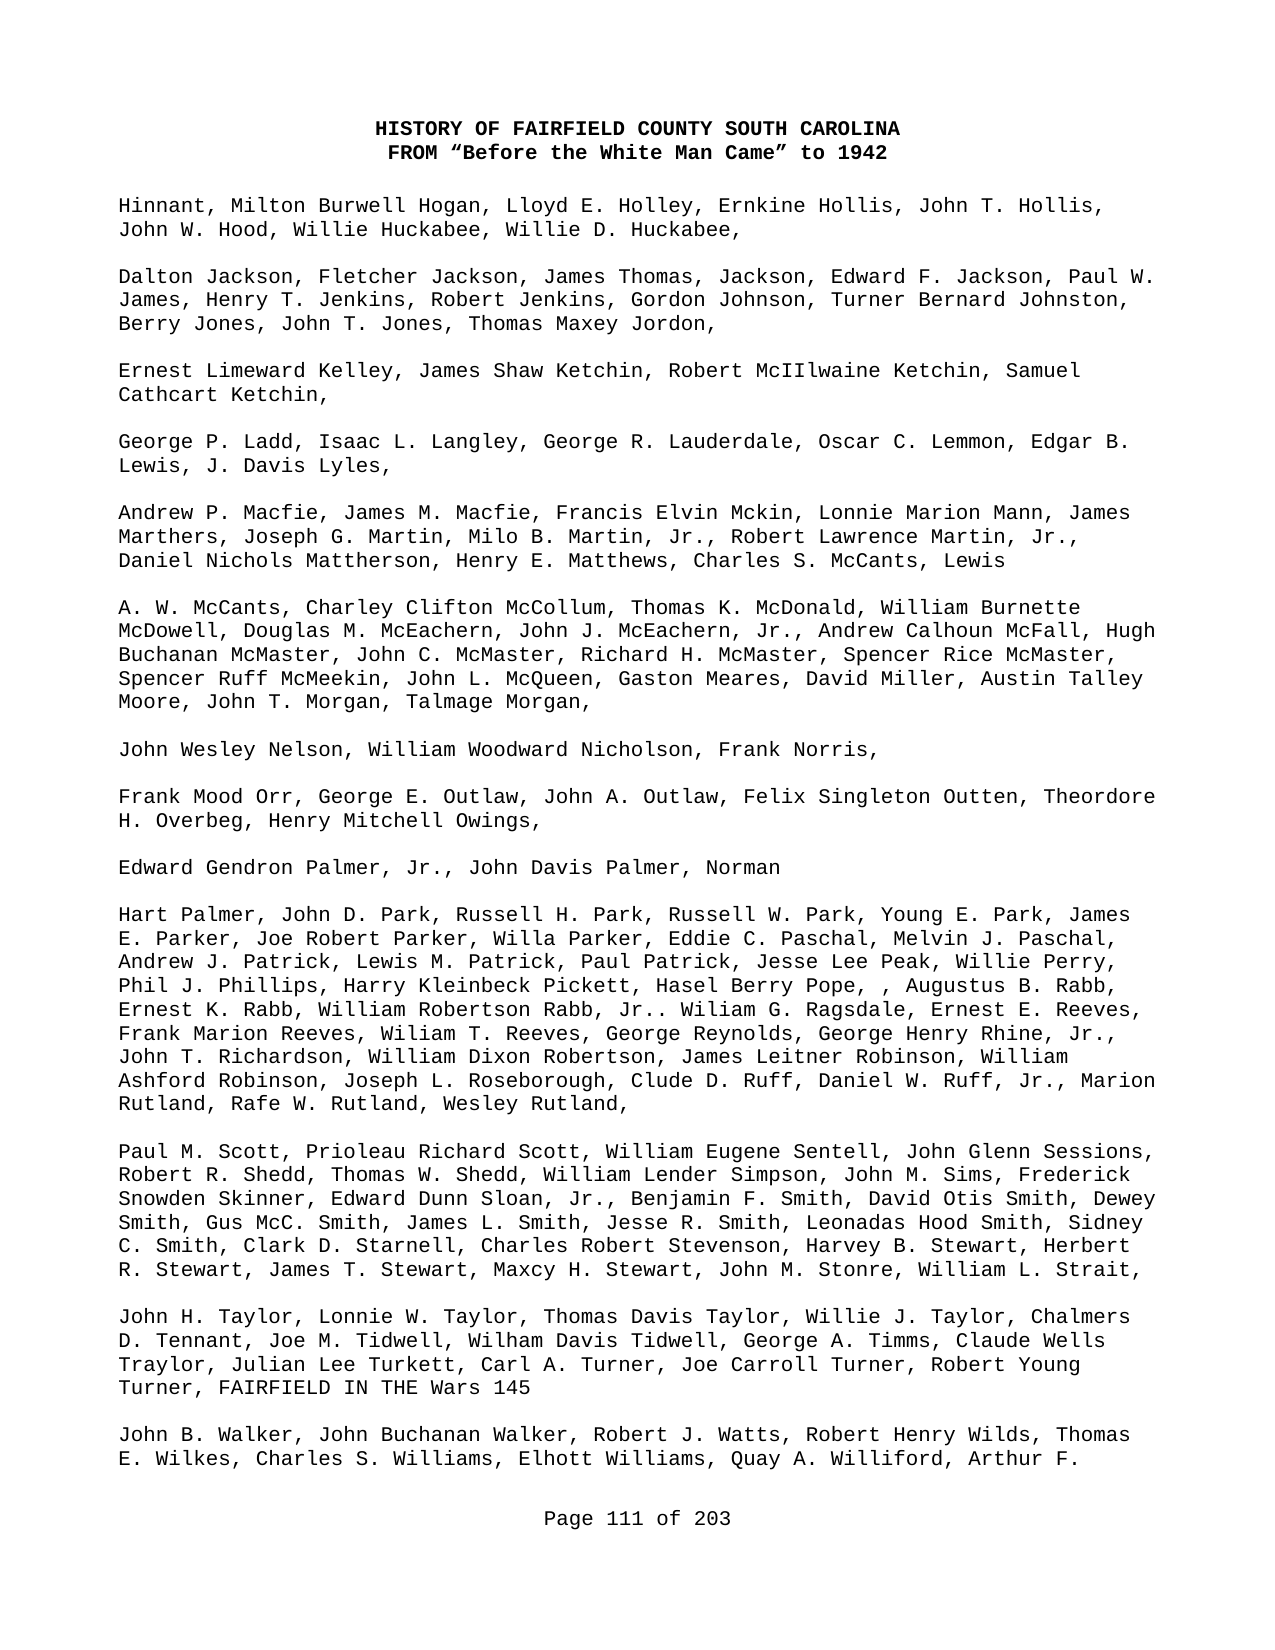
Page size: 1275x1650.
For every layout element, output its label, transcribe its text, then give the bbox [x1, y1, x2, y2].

text George P. Ladd, Isaac L. Langley, George R. Lauderdale, Oscar C. Lemmon, Edgar B. Lewis, J. Davis Lyles, [118, 431, 1157, 479]
text Hart Palmer, John D. Park, Russell H. Park, Russell W. Park, Young E. Park, James E. Parker, Joe Robert Parker, Willa Parker, Eddie C. Paschal, Melvin J. Paschal, Andrew J. Patrick, Lewis M. Patrick, Paul Patrick, Jesse Lee Peak, Willie Perry, Phil J. Phillips, Harry Kleinbeck Pickett, Hasel Berry Pope, , Augustus B. Rabb, Ernest K. Rabb, William Robertson Rabb, Jr.. Wiliam G. Ragsdale, Ernest E. Reeves, Frank Marion Reeves, Wiliam T. Reeves, George Reynolds, George Henry Rhine, Jr., John T. Richardson, William Dixon Robertson, James Leitner Robinson, William Ashford Robinson, Joseph L. Roseborough, Clude D. Ruff, Daniel W. Ruff, Jr., Marion Rutland, Rafe W. Rutland, Wesley Rutland, [118, 904, 1157, 1117]
text Frank Mood Orr, George E. Outlaw, John A. Outlaw, Felix Singleton Outten, Theordore H. Overbeg, Henry Mitchell Owings, [118, 786, 1157, 833]
text John B. Walker, John Buchanan Walker, Robert J. Watts, Robert Henry Wilds, Thomas E. Wilkes, Charles S. Williams, Elhott Williams, Quay A. Williford, Arthur F. [118, 1424, 1157, 1472]
text John H. Taylor, Lonnie W. Taylor, Thomas Davis Taylor, Willie J. Taylor, Chalmers D. Tennant, Joe M. Tidwell, Wilham Davis Tidwell, George A. Timms, Claude Wells Traylor, Julian Lee Turkett, Carl A. Turner, Joe Carroll Turner, Robert Young Turner, FAIRFIELD IN THE Wars 145 [118, 1306, 1157, 1401]
text Andrew P. Macfie, James M. Macfie, Francis Elvin Mckin, Lonnie Marion Mann, James Marthers, Joseph G. Martin, Milo B. Martin, Jr., Robert Lawrence Martin, Jr., Daniel Nichols Mattherson, Henry E. Matthews, Charles S. McCants, Lewis [118, 502, 1157, 573]
text Dalton Jackson, Fletcher Jackson, James Thomas, Jackson, Edward F. Jackson, Paul W. James, Henry T. Jenkins, Robert Jenkins, Gordon Johnson, Turner Bernard Johnston, Berry Jones, John T. Jones, Thomas Maxey Jordon, [118, 266, 1157, 337]
text Paul M. Scott, Prioleau Richard Scott, William Eugene Sentell, John Glenn Sessions, Robert R. Shedd, Thomas W. Shedd, William Lender Simpson, John M. Sims, Frederick Snowden Skinner, Edward Dunn Sloan, Jr., Benjamin F. Smith, David Otis Smith, Dewey Smith, Gus McC. Smith, James L. Smith, Jesse R. Smith, Leonadas Hood Smith, Sidney C. Smith, Clark D. Starnell, Charles Robert Stevenson, Harvey B. Stewart, Herbert R. Stewart, James T. Stewart, Maxcy H. Stewart, John M. Stonre, William L. Strait, [118, 1141, 1157, 1283]
text John Wesley Nelson, William Woodward Nicholson, Frank Norris, [118, 739, 1157, 762]
text Edward Gendron Palmer, Jr., John Davis Palmer, Norman [118, 857, 1157, 881]
text A. W. McCants, Charley Clifton McCollum, Thomas K. McDonald, William Burnette McDowell, Douglas M. McEachern, John J. McEachern, Jr., Andrew Calhoun McFall, Hugh Buchanan McMaster, John C. McMaster, Richard H. McMaster, Spencer Rice McMaster, Spencer Ruff McMeekin, John L. McQueen, Gaston Meares, David Miller, Austin Talley Moore, John T. Morgan, Talmage Morgan, [118, 597, 1157, 715]
text Hinnant, Milton Burwell Hogan, Lloyd E. Holley, Ernkine Hollis, John T. Hollis, John W. Hood, Willie Huckabee, Willie D. Huckabee, [118, 195, 1157, 242]
text Ernest Limeward Kelley, James Shaw Ketchin, Robert McIIlwaine Ketchin, Samuel Cathcart Ketchin, [118, 360, 1157, 408]
